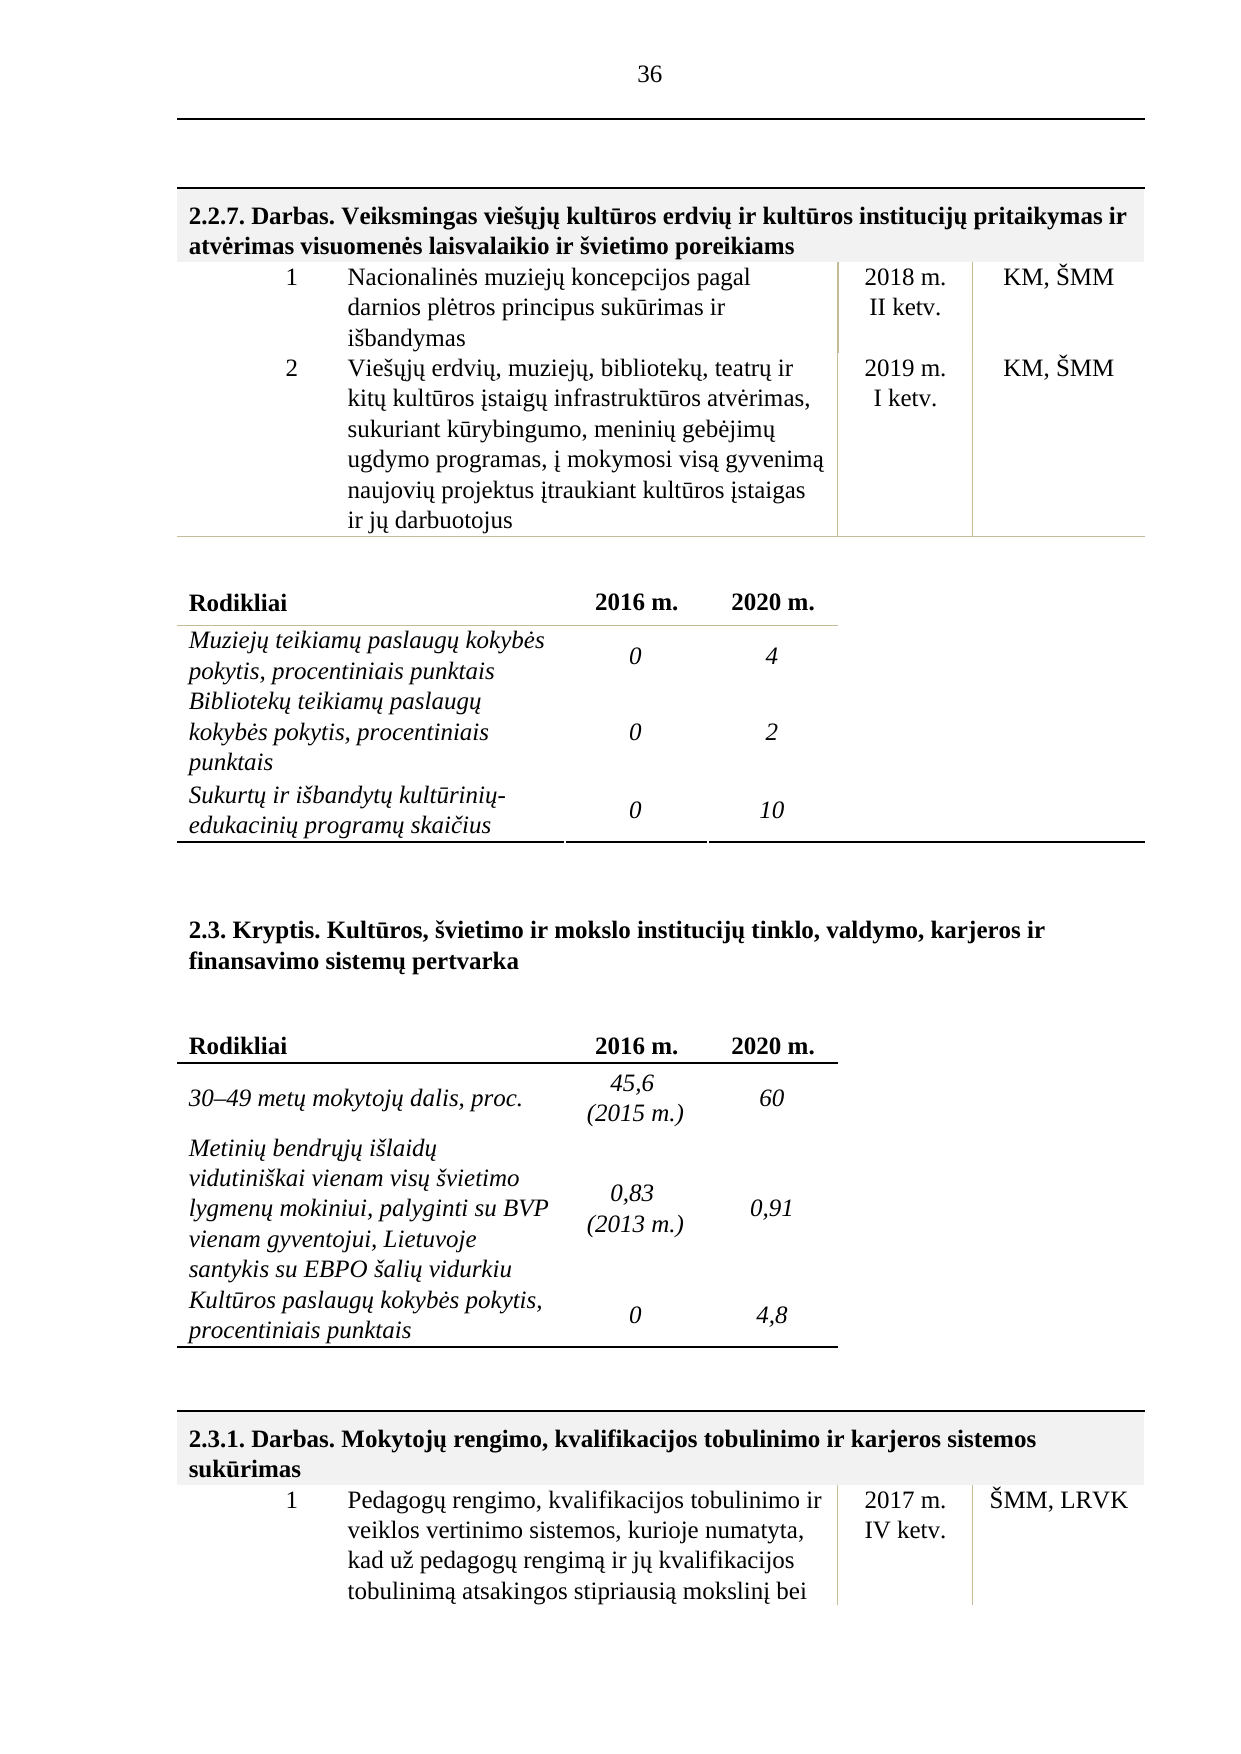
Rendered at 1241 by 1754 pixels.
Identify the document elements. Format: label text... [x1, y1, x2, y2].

table_cell [177, 537, 247, 581]
table_cell [838, 581, 973, 624]
table_cell 0 [565, 626, 708, 686]
table_cell ŠMM, LRVK [973, 1485, 1144, 1605]
table_cell [247, 976, 336, 1015]
table_cell 0,91 [708, 1133, 838, 1285]
table_cell [838, 120, 973, 187]
table_cell Viešųjų erdvių, muziejų, bibliotekų, teatrų ir kitų kultūros įstaigų infrastruktūros atvėrimas, sukuriant kūrybingumo, meninių gebėjimų ugdymo programas, į mokymosi visą gyvenimą naujovių projektus įtraukiant kultūros įstaigas ir jų darbuotojus [336, 353, 837, 536]
table_cell [336, 976, 500, 1015]
table_cell KM, ŠMM [973, 353, 1144, 536]
table_cell [500, 843, 564, 873]
table_cell [565, 1348, 708, 1378]
table_cell [247, 873, 336, 903]
table_cell 2 [708, 686, 838, 778]
table_cell 2019 m. I ketv. [838, 353, 972, 536]
table_cell 0 [565, 1285, 708, 1346]
table_cell [336, 873, 500, 903]
table_cell [500, 873, 564, 903]
table_cell Metinių bendrųjų išlaidų vidutiniškai vienam visų švietimo lygmenų mokiniui, palyginti su BVP vienam gyventojui, Lietuvoje santykis su EBPO šalių vidurkiu [177, 1133, 564, 1285]
table_cell [973, 976, 1144, 1015]
table_cell [973, 1133, 1144, 1285]
table_cell [708, 1379, 838, 1410]
table_cell [565, 843, 708, 873]
table_cell [500, 976, 564, 1015]
table_cell [838, 1379, 973, 1410]
table_cell [973, 778, 1144, 841]
table_cell [708, 873, 838, 903]
table_cell [838, 873, 973, 903]
table_cell [500, 581, 564, 624]
table_cell 10 [709, 780, 838, 841]
table_cell 2.3. Kryptis. Kultūros, švietimo ir mokslo institucijų tinklo, valdymo, karjeros ir finansavimo sistemų pertvarka [177, 904, 1144, 976]
table_cell [565, 120, 708, 187]
table_cell [177, 873, 247, 903]
table_cell [177, 262, 247, 353]
table_cell Pedagogų rengimo, kvalifikacijos tobulinimo ir veiklos vertinimo sistemos, kurioje numatyta, kad už pedagogų rengimą ir jų kvalifikacijos tobulinimą atsakingos stipriausią mokslinį bei [336, 1485, 837, 1605]
table_cell [973, 581, 1144, 624]
table_cell 4 [708, 626, 838, 686]
table_cell Nacionalinės muziejų koncepcijos pagal darnios plėtros principus sukūrimas ir išbandymas [336, 262, 837, 353]
table_cell [838, 1062, 973, 1133]
table_cell [973, 1285, 1144, 1346]
table_cell 0 [565, 686, 708, 778]
table_cell 60 [708, 1064, 838, 1133]
table_cell [973, 537, 1144, 581]
table_cell [973, 843, 1144, 873]
table_cell [973, 1346, 1144, 1378]
table_cell 2020 m. [708, 581, 838, 624]
table_cell Muziejų teikiamų paslaugų kokybės pokytis, procentiniais punktais [177, 626, 564, 686]
table_cell [177, 843, 247, 873]
table_cell [973, 1379, 1144, 1410]
table_cell 1 [247, 262, 336, 353]
table_cell [177, 1379, 247, 1410]
table_cell [838, 976, 973, 1015]
table_cell [177, 353, 247, 536]
table_cell 4,8 [708, 1285, 838, 1346]
table_cell [247, 120, 336, 187]
table_cell 2017 m. IV ketv. [838, 1485, 972, 1605]
table_cell Sukurtų ir išbandytų kultūrinių-edukacinių programų skaičius [177, 778, 564, 841]
table_cell [247, 843, 336, 873]
table_cell [336, 1379, 500, 1410]
table_cell [973, 120, 1144, 187]
table_cell [500, 1379, 564, 1410]
table_cell [973, 873, 1144, 903]
table_cell 2018 m. II ketv. [839, 262, 972, 353]
table_cell [973, 1062, 1144, 1133]
table_cell 2020 m. [708, 1015, 838, 1062]
table_cell [500, 120, 564, 187]
table_cell [838, 1346, 973, 1378]
table_cell [247, 537, 336, 581]
table_cell [565, 976, 708, 1015]
table_cell [565, 873, 708, 903]
table_cell [708, 843, 838, 873]
table_cell 2016 m. [565, 1015, 708, 1062]
table_cell [177, 976, 247, 1015]
table_cell [336, 537, 708, 581]
table_cell Rodikliai [177, 1015, 336, 1062]
table_cell [973, 625, 1144, 686]
table_cell [336, 581, 500, 624]
table_cell [565, 1379, 708, 1410]
table_cell Kultūros paslaugų kokybės pokytis, procentiniais punktais [177, 1285, 564, 1346]
table_cell [838, 686, 973, 778]
table_cell [247, 1348, 336, 1378]
table_cell [500, 1015, 564, 1062]
table_cell [177, 1348, 247, 1378]
table_cell [336, 1015, 500, 1062]
table_cell [708, 120, 838, 187]
table_cell 0,83 (2013 m.) [565, 1133, 708, 1285]
table_cell [336, 1348, 500, 1378]
table_cell [177, 1485, 247, 1605]
table_cell [500, 1348, 564, 1378]
table_cell 0 [566, 780, 707, 841]
table_cell [838, 625, 973, 686]
table_cell KM, ŠMM [973, 262, 1144, 353]
table_cell [336, 120, 500, 187]
table_cell [838, 537, 973, 581]
table_cell [838, 1133, 973, 1285]
table_cell Rodikliai [177, 581, 336, 624]
table_cell [247, 1379, 336, 1410]
table_cell 2016 m. [565, 581, 708, 624]
table_cell 2.3.1. Darbas. Mokytojų rengimo, kvalifikacijos tobulinimo ir karjeros sistemos sukūrimas [177, 1412, 1144, 1485]
table_cell [838, 1285, 973, 1346]
table_cell [973, 686, 1144, 778]
table_cell [708, 537, 838, 581]
table_cell [838, 1015, 973, 1062]
table_cell 30–49 metų mokytojų dalis, proc. [177, 1064, 564, 1133]
table_cell Bibliotekų teikiamų paslaugų kokybės pokytis, procentiniais punktais [177, 686, 564, 778]
table_cell [838, 843, 973, 873]
table_cell 2 [247, 353, 336, 536]
table_cell [336, 843, 500, 873]
table_cell [708, 1348, 838, 1378]
table_cell [177, 120, 247, 187]
table_cell [973, 1015, 1144, 1062]
table_cell 45,6 (2015 m.) [565, 1064, 708, 1133]
table_cell [838, 778, 973, 841]
table_cell 2.2.7. Darbas. Veiksmingas viešųjų kultūros erdvių ir kultūros institucijų pritaikymas ir atvėrimas visuomenės laisvalaikio ir švietimo poreikiams [177, 189, 1144, 262]
table_cell 1 [247, 1485, 336, 1605]
table_cell [708, 976, 838, 1015]
